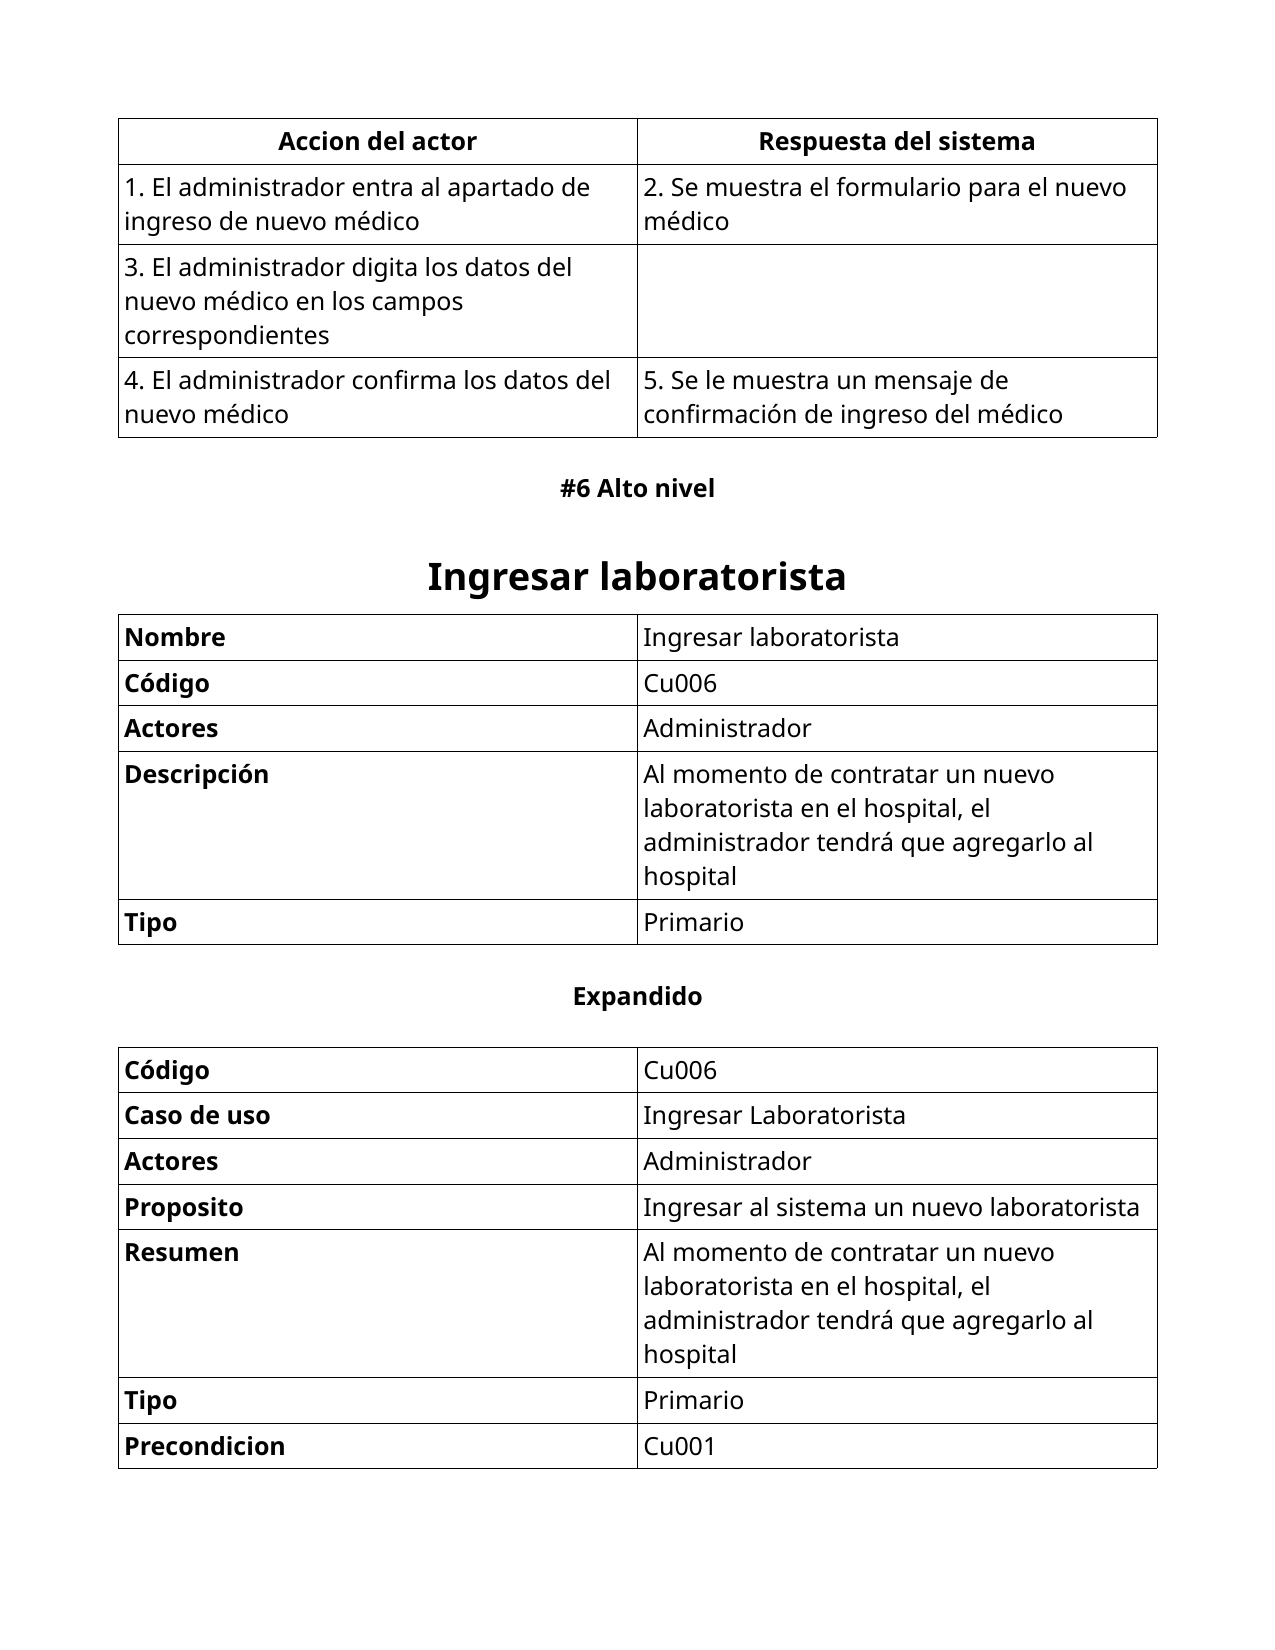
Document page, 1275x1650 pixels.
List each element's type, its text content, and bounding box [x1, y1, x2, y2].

text Expandido [118, 978, 1157, 1012]
table_cell Administrador [638, 706, 1157, 751]
table_cell Actores [119, 1139, 637, 1183]
table_cell 1. El administrador entra al apartado de ingreso de nuevo médico [119, 165, 637, 243]
table_cell Administrador [638, 1139, 1157, 1183]
table_cell 4. El administrador confirma los datos del nuevo médico [119, 358, 637, 437]
table_cell Primario [638, 1378, 1157, 1422]
table_header Respuesta del sistema [638, 119, 1157, 164]
subtitle Ingresar laboratorista [118, 550, 1157, 601]
table_cell 2. Se muestra el formulario para el nuevo médico [638, 165, 1157, 243]
table_header Accion del actor [119, 119, 637, 164]
table_header Nombre [119, 615, 637, 659]
table_cell Actores [119, 706, 637, 751]
text #6 Alto nivel [118, 471, 1157, 505]
table_cell Al momento de contratar un nuevo laboratorista en el hospital, el administrador tendrá que agregarlo al hospital [638, 1230, 1157, 1377]
table_cell [638, 245, 1157, 357]
table_cell Precondicion [119, 1424, 637, 1468]
table_header Código [119, 1048, 637, 1092]
table_cell Ingresar al sistema un nuevo laboratorista [638, 1185, 1157, 1229]
table_cell Cu001 [638, 1424, 1157, 1468]
table_cell Tipo [119, 900, 637, 944]
table_cell Descripción [119, 752, 637, 899]
table_cell Cu006 [638, 661, 1157, 705]
table_cell Al momento de contratar un nuevo laboratorista en el hospital, el administrador tendrá que agregarlo al hospital [638, 752, 1157, 899]
table_cell Primario [638, 900, 1157, 944]
table_cell Proposito [119, 1185, 637, 1229]
table_cell Caso de uso [119, 1093, 637, 1138]
table_header Cu006 [638, 1048, 1157, 1092]
table_cell Ingresar Laboratorista [638, 1093, 1157, 1138]
table_cell Tipo [119, 1378, 637, 1422]
table_header Ingresar laboratorista [638, 615, 1157, 659]
table_cell 3. El administrador digita los datos del nuevo médico en los campos correspondientes [119, 245, 637, 357]
table_cell Resumen [119, 1230, 637, 1377]
table_cell 5. Se le muestra un mensaje de confirmación de ingreso del médico [638, 358, 1157, 437]
table_cell Código [119, 661, 637, 705]
